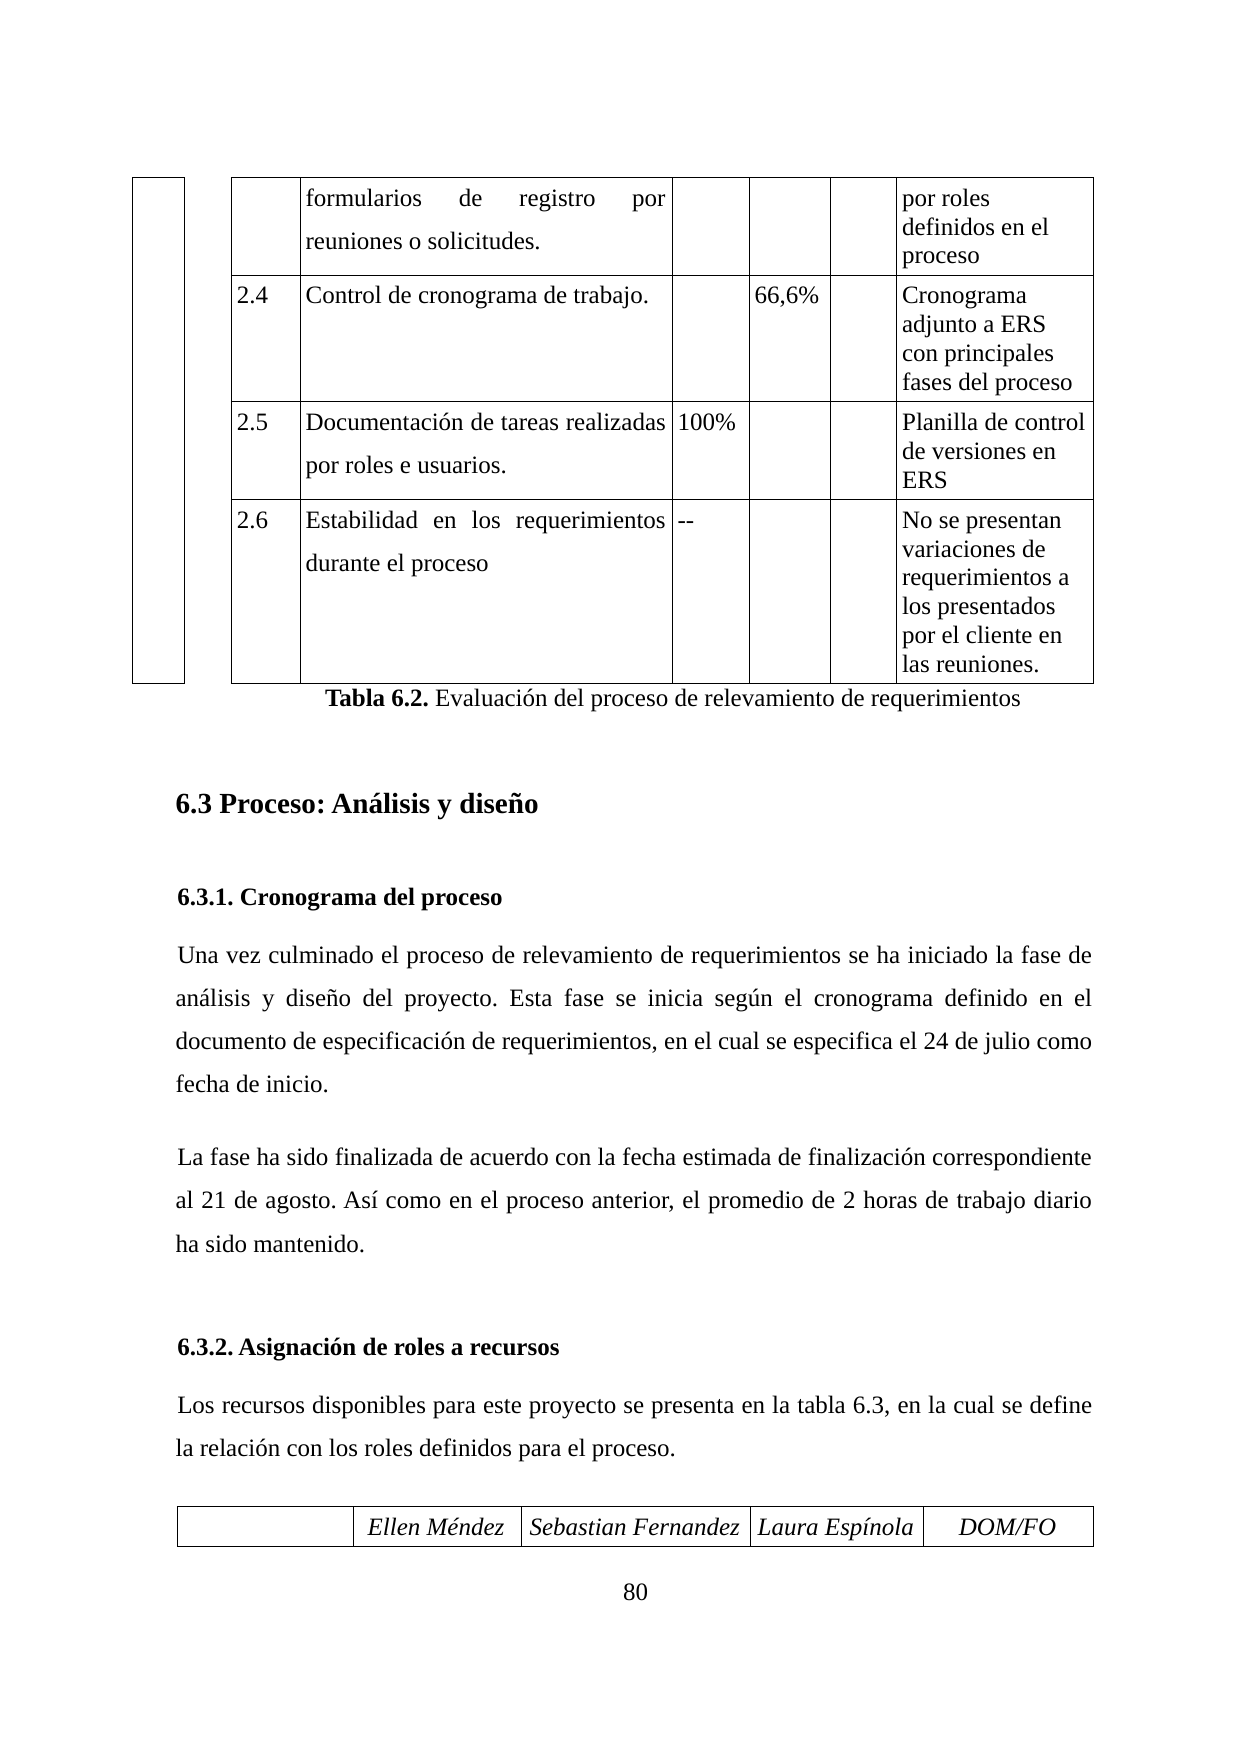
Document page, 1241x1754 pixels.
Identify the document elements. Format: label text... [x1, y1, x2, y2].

table_cell 100% [673, 402, 749, 499]
list Tabla 6.2. Evaluación del proceso de relevamiento de requerimientos [214, 683, 1093, 712]
table_cell 2.5 [232, 402, 300, 499]
table_cell Documentación de tareas realizadas por roles e usuarios. [301, 402, 672, 499]
table_cell [185, 177, 231, 499]
table_cell 2.4 [232, 276, 300, 401]
table_cell [185, 499, 231, 683]
text Los recursos disponibles para este proyecto se presenta en la tabla 6.3, en la cual se define la relación con los roles definidos para el proceso. [175, 1390, 1093, 1462]
text 6.3.1. Cronograma del proceso [177, 882, 1093, 911]
table_header DOM/FO [924, 1507, 1093, 1546]
table_cell por roles definidos en el proceso [897, 178, 1093, 275]
table_cell [831, 276, 896, 401]
table_cell [673, 276, 749, 401]
table_cell Estabilidad en los requerimientos durante el proceso [301, 500, 672, 683]
table_cell 66,6% [750, 276, 830, 401]
table_cell -- [673, 500, 749, 683]
table_cell [831, 500, 896, 683]
table_cell [831, 402, 896, 499]
table_cell [750, 178, 830, 275]
table_cell [673, 178, 749, 275]
table_header [178, 1507, 353, 1546]
table_cell [831, 178, 896, 275]
table_cell formularios de registro por reuniones o solicitudes. [301, 178, 672, 275]
table_cell 2.6 [232, 500, 300, 683]
text Una vez culminado el proceso de relevamiento de requerimientos se ha iniciado la fase de análisis y diseño del proyecto. Esta fase se inicia según el cronograma definido en el documento de especificación de requerimientos, en el cual se especifica el 24 de julio como fecha de inicio. [175, 940, 1093, 1098]
table_cell [232, 178, 300, 275]
table_cell Cronograma adjunto a ERS con principales fases del proceso [897, 276, 1093, 401]
table_cell Planilla de control de versiones en ERS [897, 402, 1093, 499]
table_cell [133, 178, 184, 683]
table_cell [750, 500, 830, 683]
table_header Ellen Méndez [354, 1507, 521, 1546]
subtitle 6.3 Proceso: Análisis y diseño [175, 786, 1093, 820]
table_cell [750, 402, 830, 499]
table_header Sebastian Fernandez [522, 1507, 750, 1546]
table_cell No se presentan variaciones de requerimientos a los presentados por el cliente en las reuniones. [897, 500, 1093, 683]
text 6.3.2. Asignación de roles a recursos [177, 1332, 1093, 1361]
table_header Laura Espínola [751, 1507, 923, 1546]
text La fase ha sido finalizada de acuerdo con la fecha estimada de finalización correspondiente al 21 de agosto. Así como en el proceso anterior, el promedio de 2 horas de trabajo diario ha sido mantenido. [175, 1142, 1093, 1257]
table_cell Control de cronograma de trabajo. [301, 276, 672, 401]
